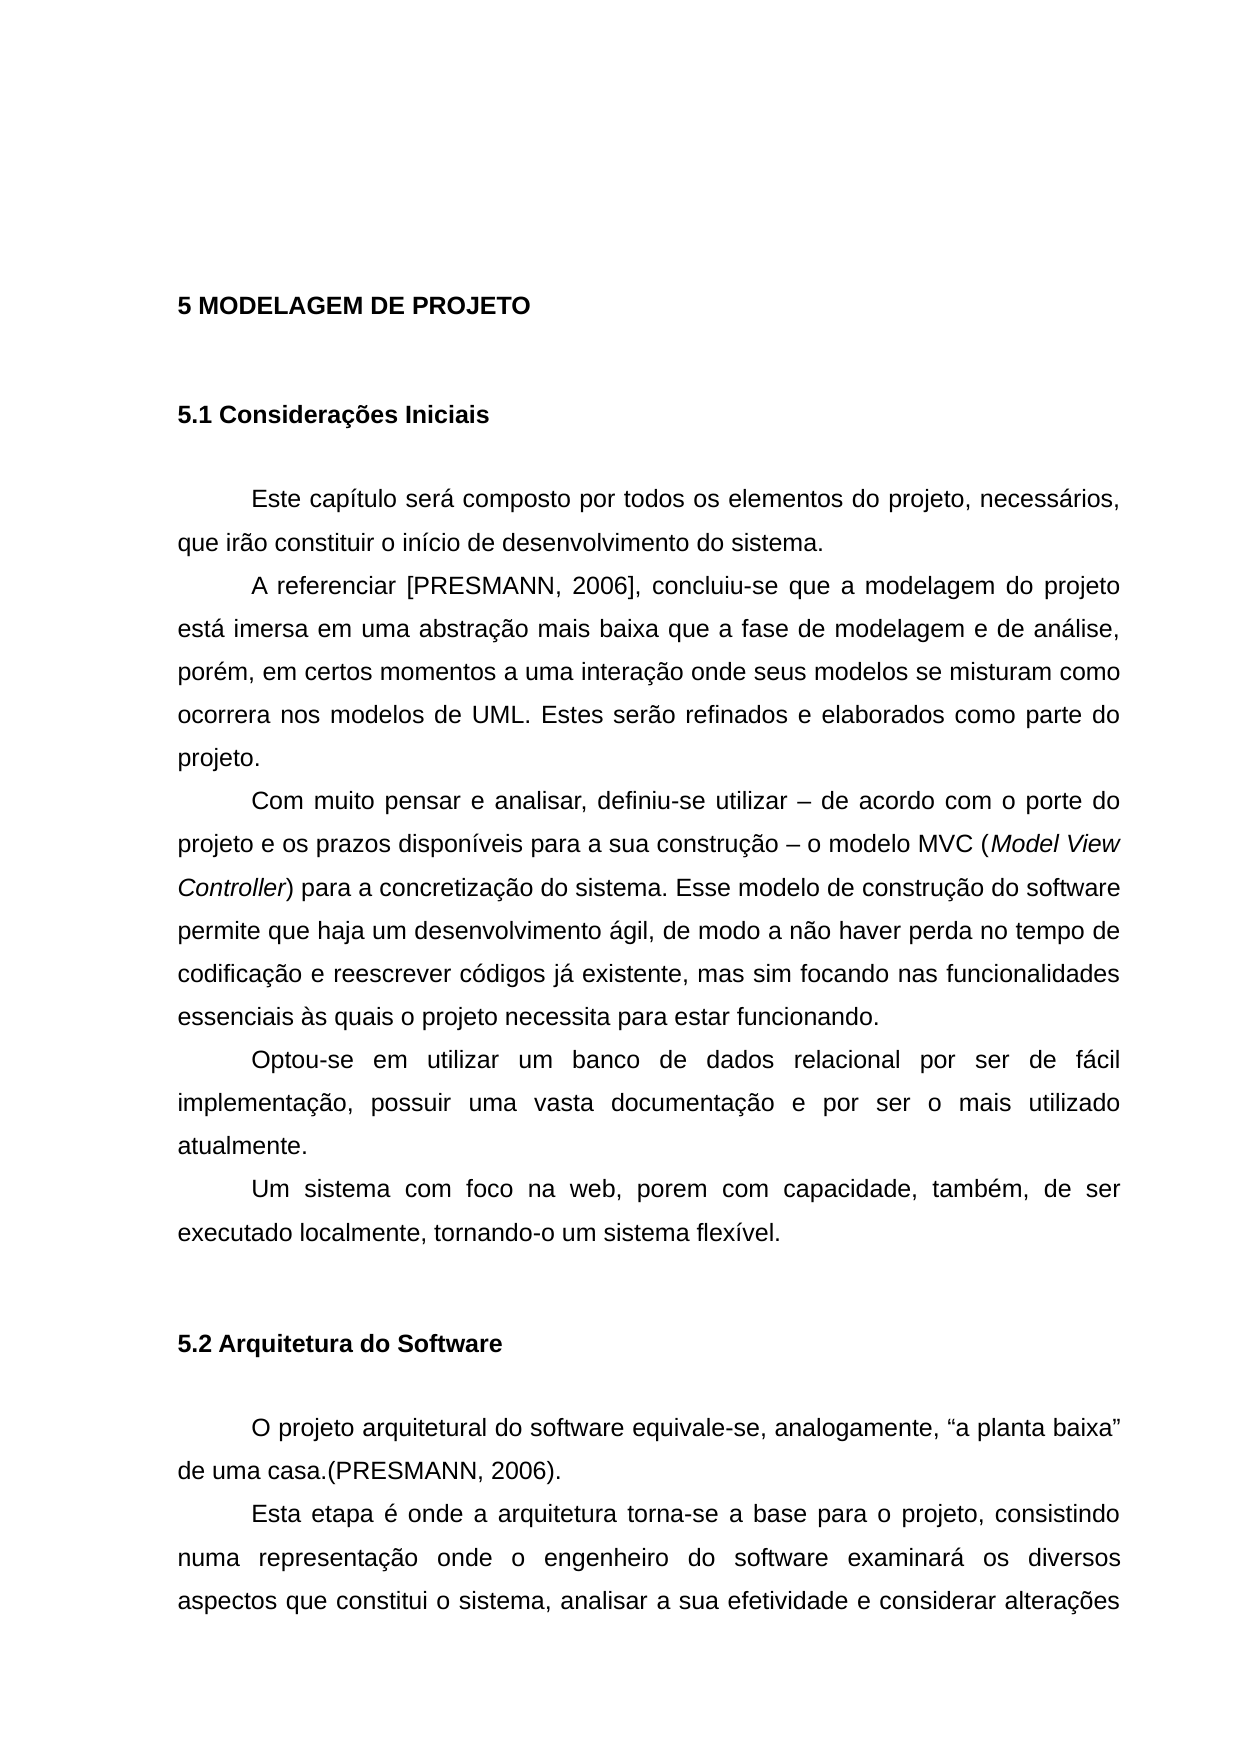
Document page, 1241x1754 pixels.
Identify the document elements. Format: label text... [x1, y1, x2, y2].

subtitle 5 MODELAGEM DE PROJETO [177, 291, 1122, 319]
subtitle 5.1 Considerações Iniciais [177, 400, 1122, 429]
text A referenciar [PRESMANN, 2006], concluiu-se que a modelagem do projeto está imersa em uma abstração mais baixa que a fase de modelagem e de análise, porém, em certos momentos a uma interação onde seus modelos se misturam como ocorrera nos modelos de UML. Estes serão refinados e elaborados como parte do projeto. [177, 571, 1122, 772]
text Com muito pensar e analisar, definiu-se utilizar – de acordo com o porte do projeto e os prazos disponíveis para a sua construção – o modelo MVC (Model View Controller) para a concretização do sistema. Esse modelo de construção do software permite que haja um desenvolvimento ágil, de modo a não haver perda no tempo de codificação e reescrever códigos já existente, mas sim focando nas funcionalidades essenciais às quais o projeto necessita para estar funcionando. [177, 786, 1122, 1031]
text Esta etapa é onde a arquitetura torna-se a base para o projeto, consistindo numa representação onde o engenheiro do software examinará os diversos aspectos que constitui o sistema, analisar a sua efetividade e considerar alterações [177, 1499, 1122, 1614]
text O projeto arquitetural do software equivale-se, analogamente, “a planta baixa” de uma casa.(PRESMANN, 2006). [177, 1413, 1122, 1485]
text Optou-se em utilizar um banco de dados relacional por ser de fácil implementação, possuir uma vasta documentação e por ser o mais utilizado atualmente. [177, 1045, 1122, 1160]
text Um sistema com foco na web, porem com capacidade, também, de ser executado localmente, tornando-o um sistema flexível. [177, 1174, 1122, 1246]
text Este capítulo será composto por todos os elementos do projeto, necessários, que irão constituir o início de desenvolvimento do sistema. [177, 484, 1122, 556]
subtitle 5.2 Arquitetura do Software [177, 1329, 1122, 1358]
